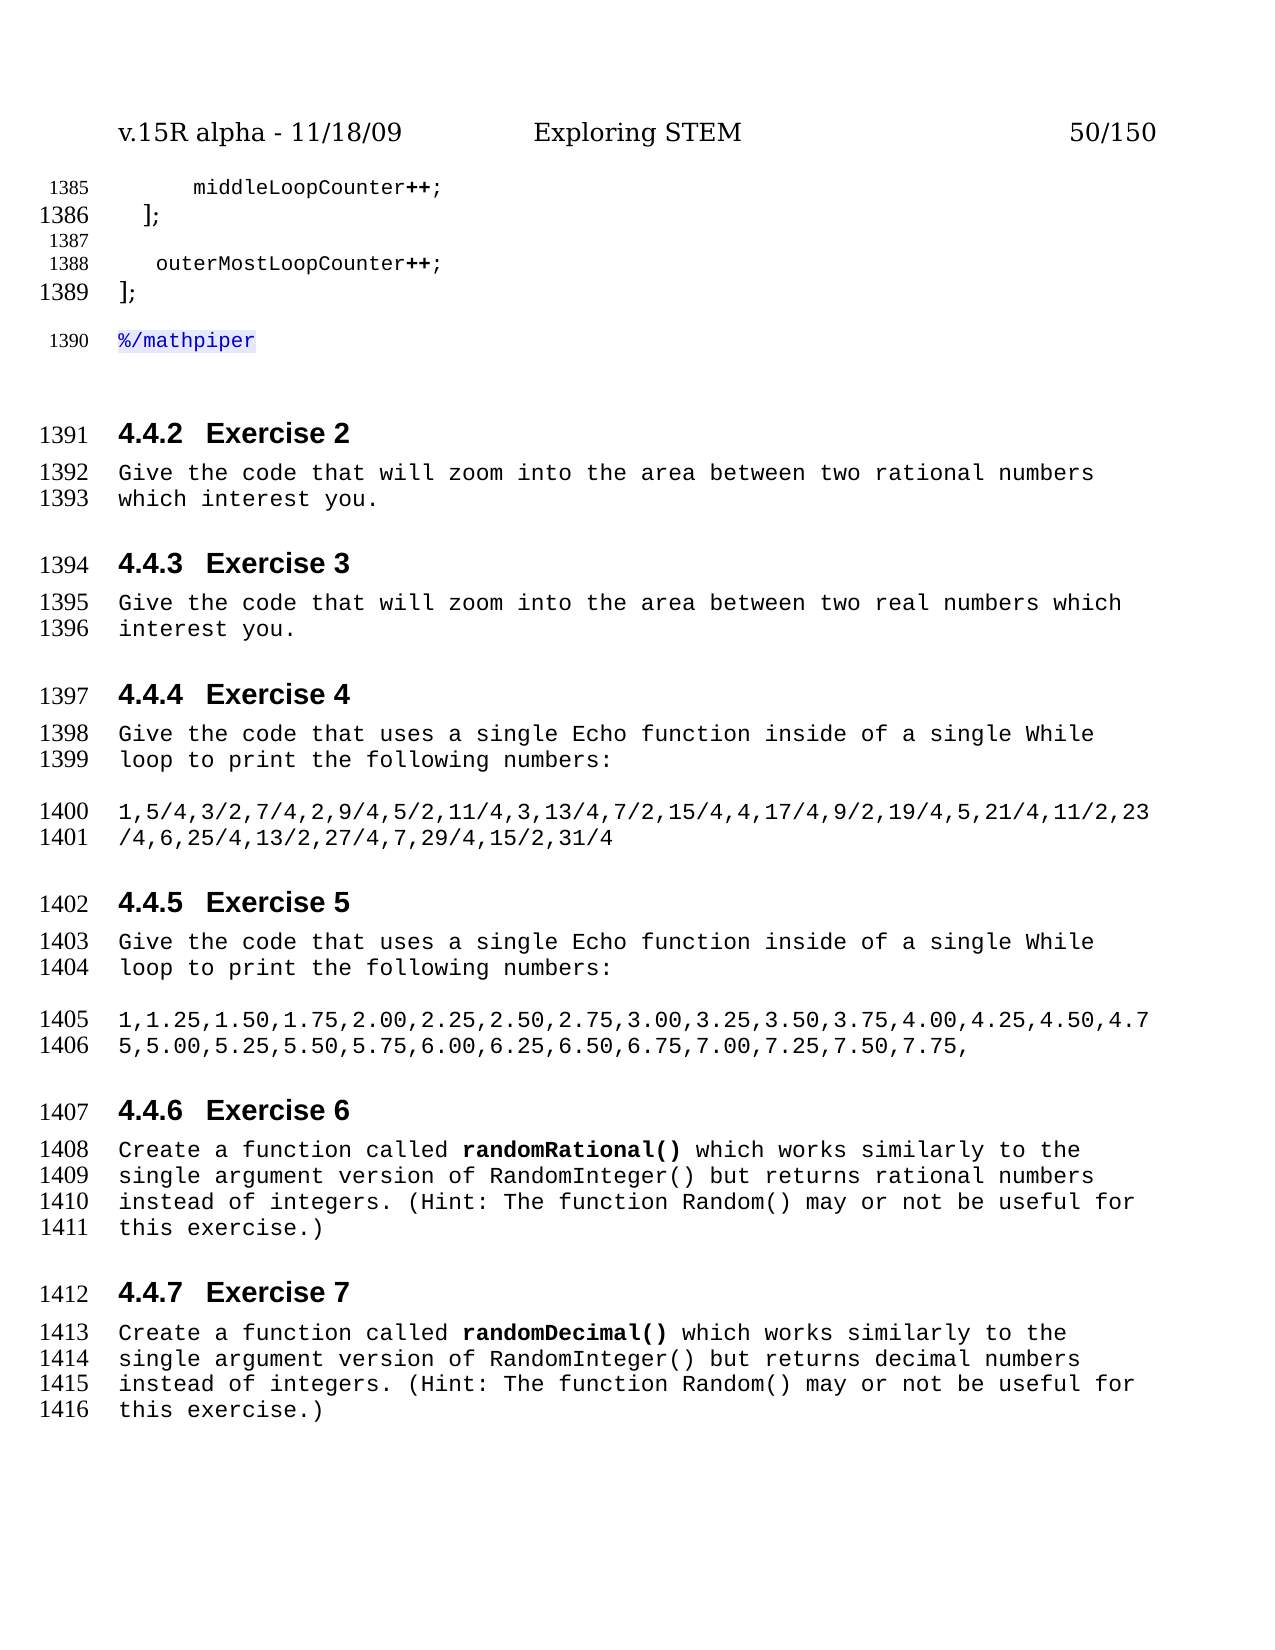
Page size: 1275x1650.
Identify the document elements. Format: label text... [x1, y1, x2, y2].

text Give the code that will zoom into the area between two rational numbers which interest you. [118, 461, 1157, 513]
text Give the code that uses a single Echo function inside of a single While loop to print the following numbers: [118, 930, 1157, 982]
text Give the code that uses a single Echo function inside of a single While loop to print the following numbers: [118, 722, 1157, 774]
text 1,1.25,1.50,1.75,2.00,2.25,2.50,2.75,3.00,3.25,3.50,3.75,4.00,4.25,4.50,4.75,5.00,5.25,5.50,5.75,6.00,6.25,6.50,6.75,7.00,7.25,7.50,7.75, [118, 1008, 1157, 1060]
subtitle Exercise 2 [118, 416, 1157, 449]
text ]; [118, 200, 1157, 229]
text Create a function called randomRational() which works similarly to the single argument version of RandomInteger() but returns rational numbers instead of integers. (Hint: The function Random() may or not be useful for this exercise.) [118, 1139, 1157, 1242]
text outerMostLoopCounter++; [118, 253, 1157, 277]
text %/mathpiper [118, 330, 1157, 353]
text middleLoopCounter++; [118, 177, 1157, 200]
text Create a function called randomDecimal() which works similarly to the single argument version of RandomInteger() but returns decimal numbers instead of integers. (Hint: The function Random() may or not be useful for this exercise.) [118, 1321, 1157, 1425]
subtitle Exercise 4 [118, 677, 1157, 710]
text Give the code that will zoom into the area between two real numbers which interest you. [118, 592, 1157, 644]
subtitle Exercise 7 [118, 1275, 1157, 1309]
text 1,5/4,3/2,7/4,2,9/4,5/2,11/4,3,13/4,7/2,15/4,4,17/4,9/2,19/4,5,21/4,11/2,23/4,6,25/4,13/2,27/4,7,29/4,15/2,31/4 [118, 800, 1157, 852]
subtitle Exercise 3 [118, 546, 1157, 580]
text ]; [118, 277, 1157, 306]
subtitle Exercise 6 [118, 1093, 1157, 1127]
subtitle Exercise 5 [118, 885, 1157, 918]
